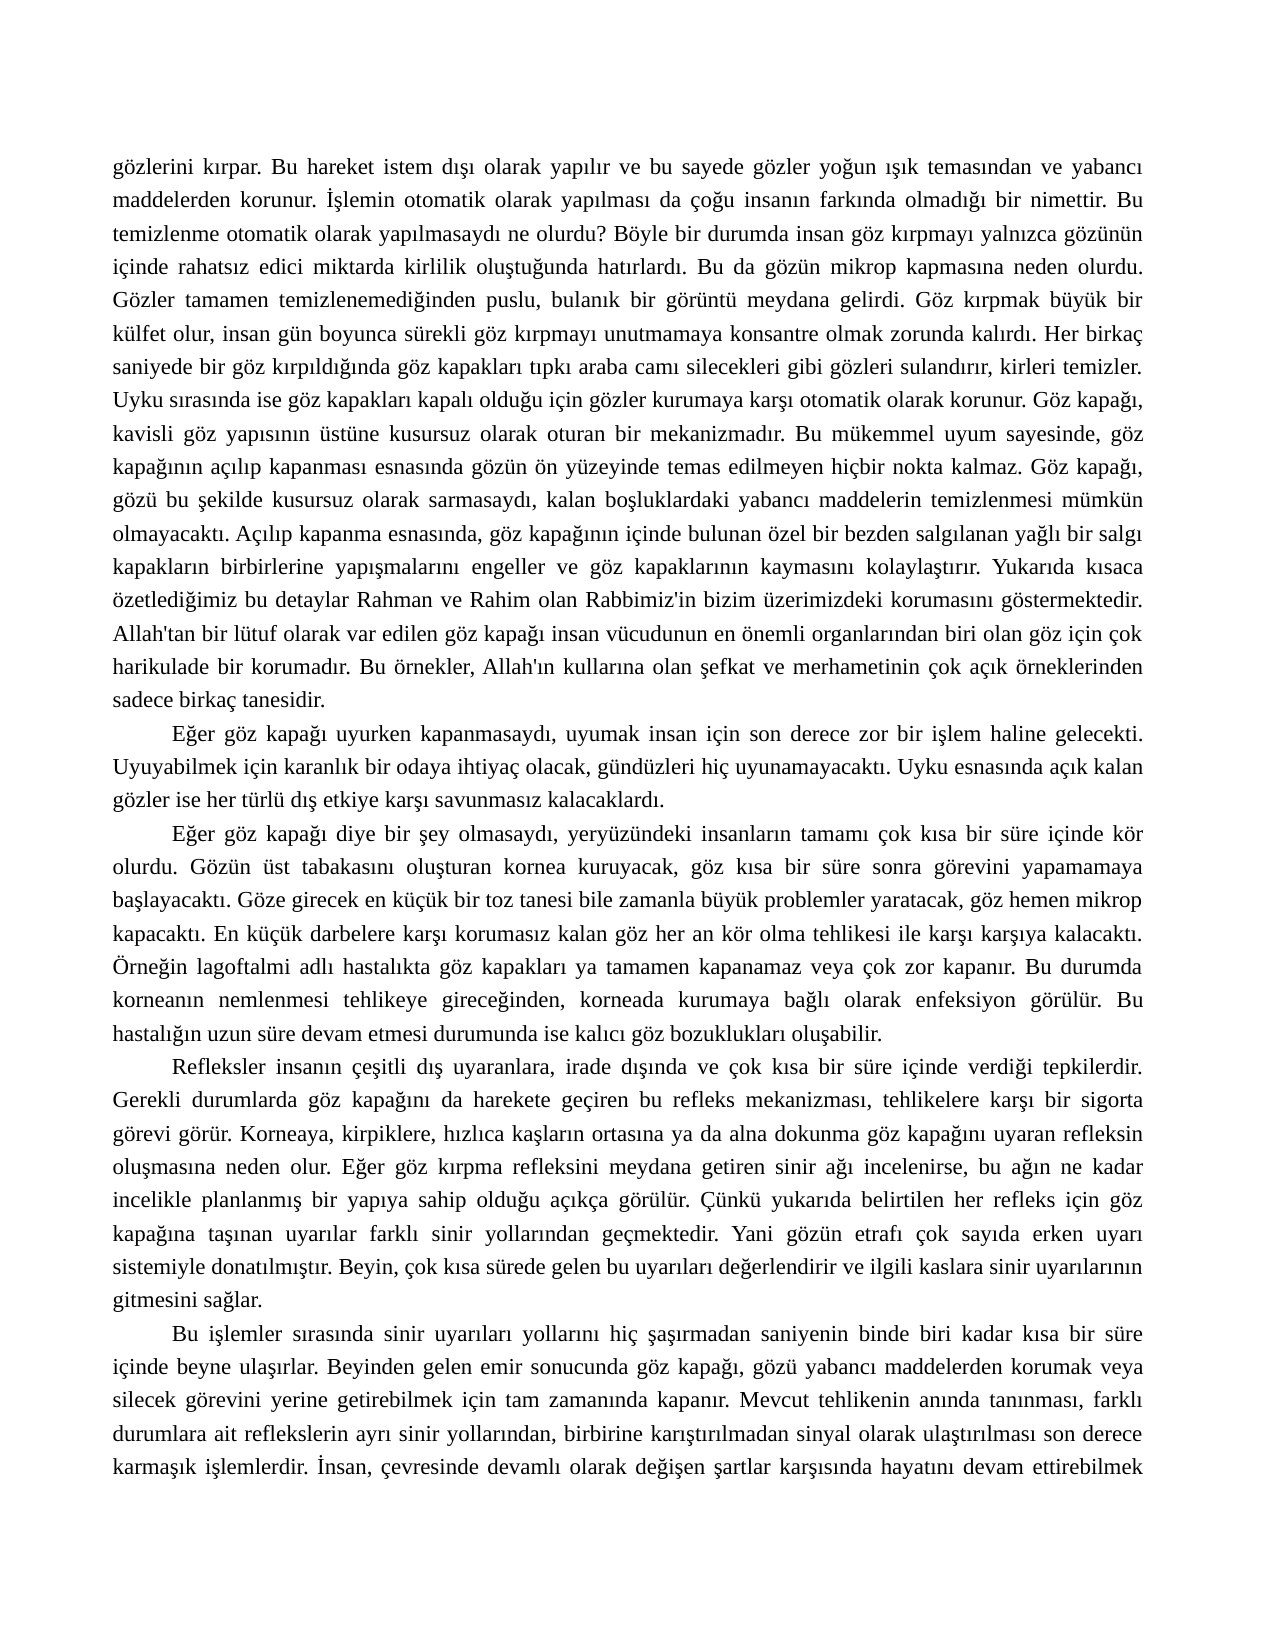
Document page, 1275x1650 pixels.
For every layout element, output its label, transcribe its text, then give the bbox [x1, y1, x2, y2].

text Eğer göz kapağı diye bir şey olmasaydı, yeryüzündeki insanların tamamı çok kısa bir süre içinde kör olurdu. Gözün üst tabakasını oluşturan kornea kuruyacak, göz kısa bir süre sonra görevini yapamamaya başlayacaktı. Göze girecek en küçük bir toz tanesi bile zamanla büyük problemler yaratacak, göz hemen mikrop kapacaktı. En küçük darbelere karşı korumasız kalan göz her an kör olma tehlikesi ile karşı karşıya kalacaktı. Örneğin lagoftalmi adlı hastalıkta göz kapakları ya tamamen kapanamaz veya çok zor kapanır. Bu durumda korneanın nemlenmesi tehlikeye gireceğinden, korneada kurumaya bağlı olarak enfeksiyon görülür. Bu hastalığın uzun süre devam etmesi durumunda ise kalıcı göz bozuklukları oluşabilir. [112, 814, 1145, 1048]
text Eğer göz kapağı uyurken kapanmasaydı, uyumak insan için son derece zor bir işlem haline gelecekti. Uyuyabilmek için karanlık bir odaya ihtiyaç olacak, gündüzleri hiç uyunamayacaktı. Uyku esnasında açık kalan gözler ise her türlü dış etkiye karşı savunmasız kalacaklardı. [112, 714, 1145, 814]
text Bu işlemler sırasında sinir uyarıları yollarını hiç şaşırmadan saniyenin binde biri kadar kısa bir süre içinde beyne ulaşırlar. Beyinden gelen emir sonucunda göz kapağı, gözü yabancı maddelerden korumak veya silecek görevini yerine getirebilmek için tam zamanında kapanır. Mevcut tehlikenin anında tanınması, farklı durumlara ait reflekslerin ayrı sinir yollarından, birbirine karıştırılmadan sinyal olarak ulaştırılması son derece karmaşık işlemlerdir. İnsan, çevresinde devamlı olarak değişen şartlar karşısında hayatını devam ettirebilmek [112, 1314, 1145, 1481]
text gözlerini kırpar. Bu hareket istem dışı olarak yapılır ve bu sayede gözler yoğun ışık temasından ve yabancı maddelerden korunur. İşlemin otomatik olarak yapılması da çoğu insanın farkında olmadığı bir nimettir. Bu temizlenme otomatik olarak yapılmasaydı ne olurdu? Böyle bir durumda insan göz kırpmayı yalnızca gözünün içinde rahatsız edici miktarda kirlilik oluştuğunda hatırlardı. Bu da gözün mikrop kapmasına neden olurdu. Gözler tamamen temizlenemediğinden puslu, bulanık bir görüntü meydana gelirdi. Göz kırpmak büyük bir külfet olur, insan gün boyunca sürekli göz kırpmayı unutmamaya konsantre olmak zorunda kalırdı. Her birkaç saniyede bir göz kırpıldığında göz kapakları tıpkı araba camı silecekleri gibi gözleri sulandırır, kirleri temizler. Uyku sırasında ise göz kapakları kapalı olduğu için gözler kurumaya karşı otomatik olarak korunur. Göz kapağı, kavisli göz yapısının üstüne kusursuz olarak oturan bir mekanizmadır. Bu mükemmel uyum sayesinde, göz kapağının açılıp kapanması esnasında gözün ön yüzeyinde temas edilmeyen hiçbir nokta kalmaz. Göz kapağı, gözü bu şekilde kusursuz olarak sarmasaydı, kalan boşluklardaki yabancı maddelerin temizlenmesi mümkün olmayacaktı. Açılıp kapanma esnasında, göz kapağının içinde bulunan özel bir bezden salgılanan yağlı bir salgı kapakların birbirlerine yapışmalarını engeller ve göz kapaklarının kaymasını kolaylaştırır. Yukarıda kısaca özetlediğimiz bu detaylar Rahman ve Rahim olan Rabbimiz'in bizim üzerimizdeki korumasını göstermektedir. Allah'tan bir lütuf olarak var edilen göz kapağı insan vücudunun en önemli organlarından biri olan göz için çok harikulade bir korumadır. Bu örnekler, Allah'ın kullarına olan şefkat ve merhametinin çok açık örneklerinden sadece birkaç tanesidir. [112, 148, 1145, 714]
text Refleksler insanın çeşitli dış uyaranlara, irade dışında ve çok kısa bir süre içinde verdiği tepkilerdir. Gerekli durumlarda göz kapağını da harekete geçiren bu refleks mekanizması, tehlikelere karşı bir sigorta görevi görür. Korneaya, kirpiklere, hızlıca kaşların ortasına ya da alna dokunma göz kapağını uyaran refleksin oluşmasına neden olur. Eğer göz kırpma refleksini meydana getiren sinir ağı incelenirse, bu ağın ne kadar incelikle planlanmış bir yapıya sahip olduğu açıkça görülür. Çünkü yukarıda belirtilen her refleks için göz kapağına taşınan uyarılar farklı sinir yollarından geçmektedir. Yani gözün etrafı çok sayıda erken uyarı sistemiyle donatılmıştır. Beyin, çok kısa sürede gelen bu uyarıları değerlendirir ve ilgili kaslara sinir uyarılarının gitmesini sağlar. [112, 1048, 1145, 1314]
